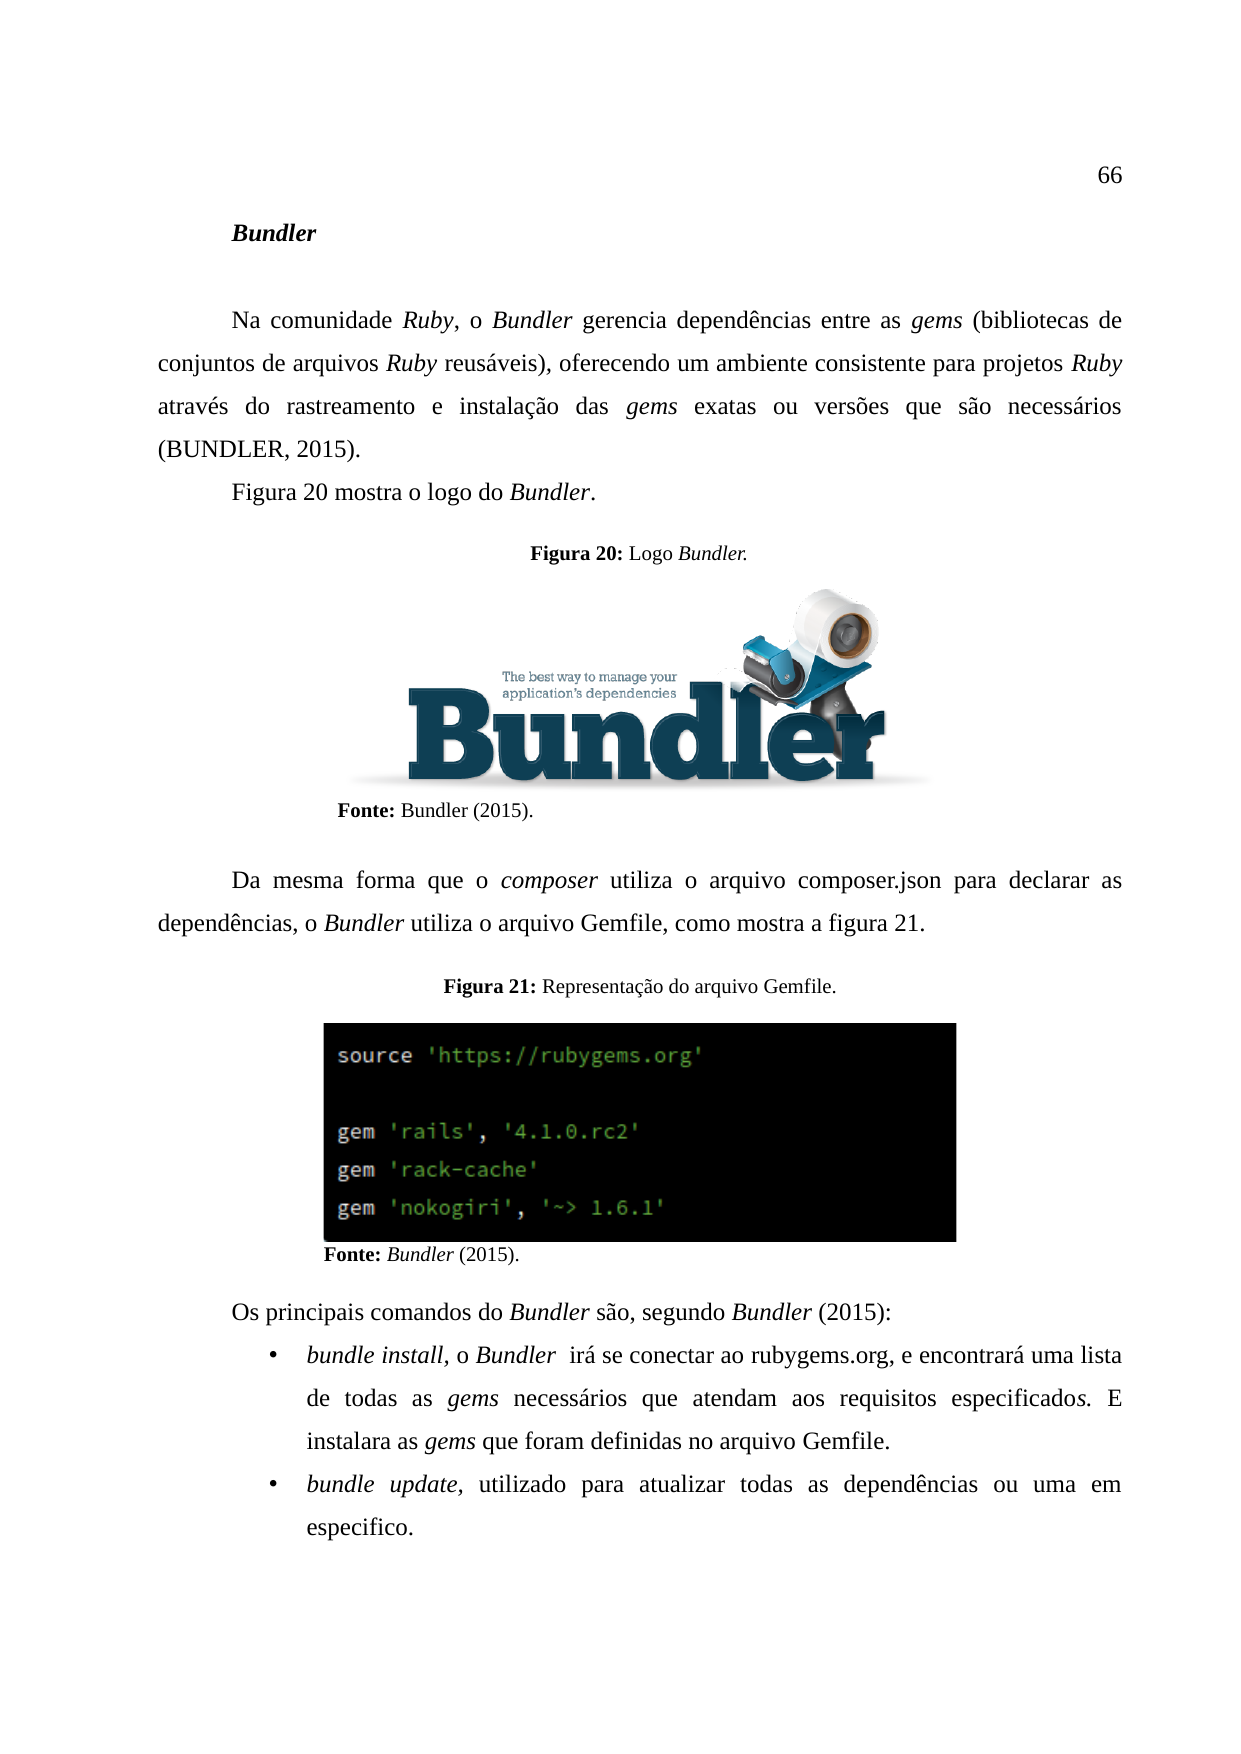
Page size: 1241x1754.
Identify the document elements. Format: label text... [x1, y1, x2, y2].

picture [323, 1023, 957, 1242]
picture [337, 589, 943, 799]
text Na comunidade Ruby, o Bundler gerencia dependências entre as gems (bibliotecas de conjuntos de arquivos Ruby reusáveis), oferecendo um ambiente consistente para projetos Ruby através do rastreamento e instalação das gems exatas ou versões que são necessários (BUNDLER, 2015). [158, 305, 1122, 463]
text Figura 21: Representação do arquivo Gemfile. [323, 974, 957, 998]
text Os principais comandos do Bundler são, segundo Bundler (2015): [158, 1297, 1122, 1325]
text Da mesma forma que o composer utiliza o arquivo composer.json para declarar as dependências, o Bundler utiliza o arquivo Gemfile, como mostra a figura 21. [158, 865, 1122, 937]
text Figura 20 mostra o logo do Bundler. [158, 477, 1122, 506]
text Fonte: Bundler (2015). [337, 799, 943, 822]
text Figura 20: Logo Bundler. [337, 541, 943, 565]
text Bundler [158, 218, 1122, 247]
text Fonte: Bundler (2015). [323, 1242, 957, 1266]
list bundle update, utilizado para atualizar todas as dependências ou uma em especifico. [269, 1469, 1122, 1541]
list bundle install, o Bundler irá se conectar ao rubygems.org, e encontrará uma lista de todas as gems necessários que atendam aos requisitos especificados. E instalara as gems que foram definidas no arquivo Gemfile. [269, 1340, 1122, 1455]
